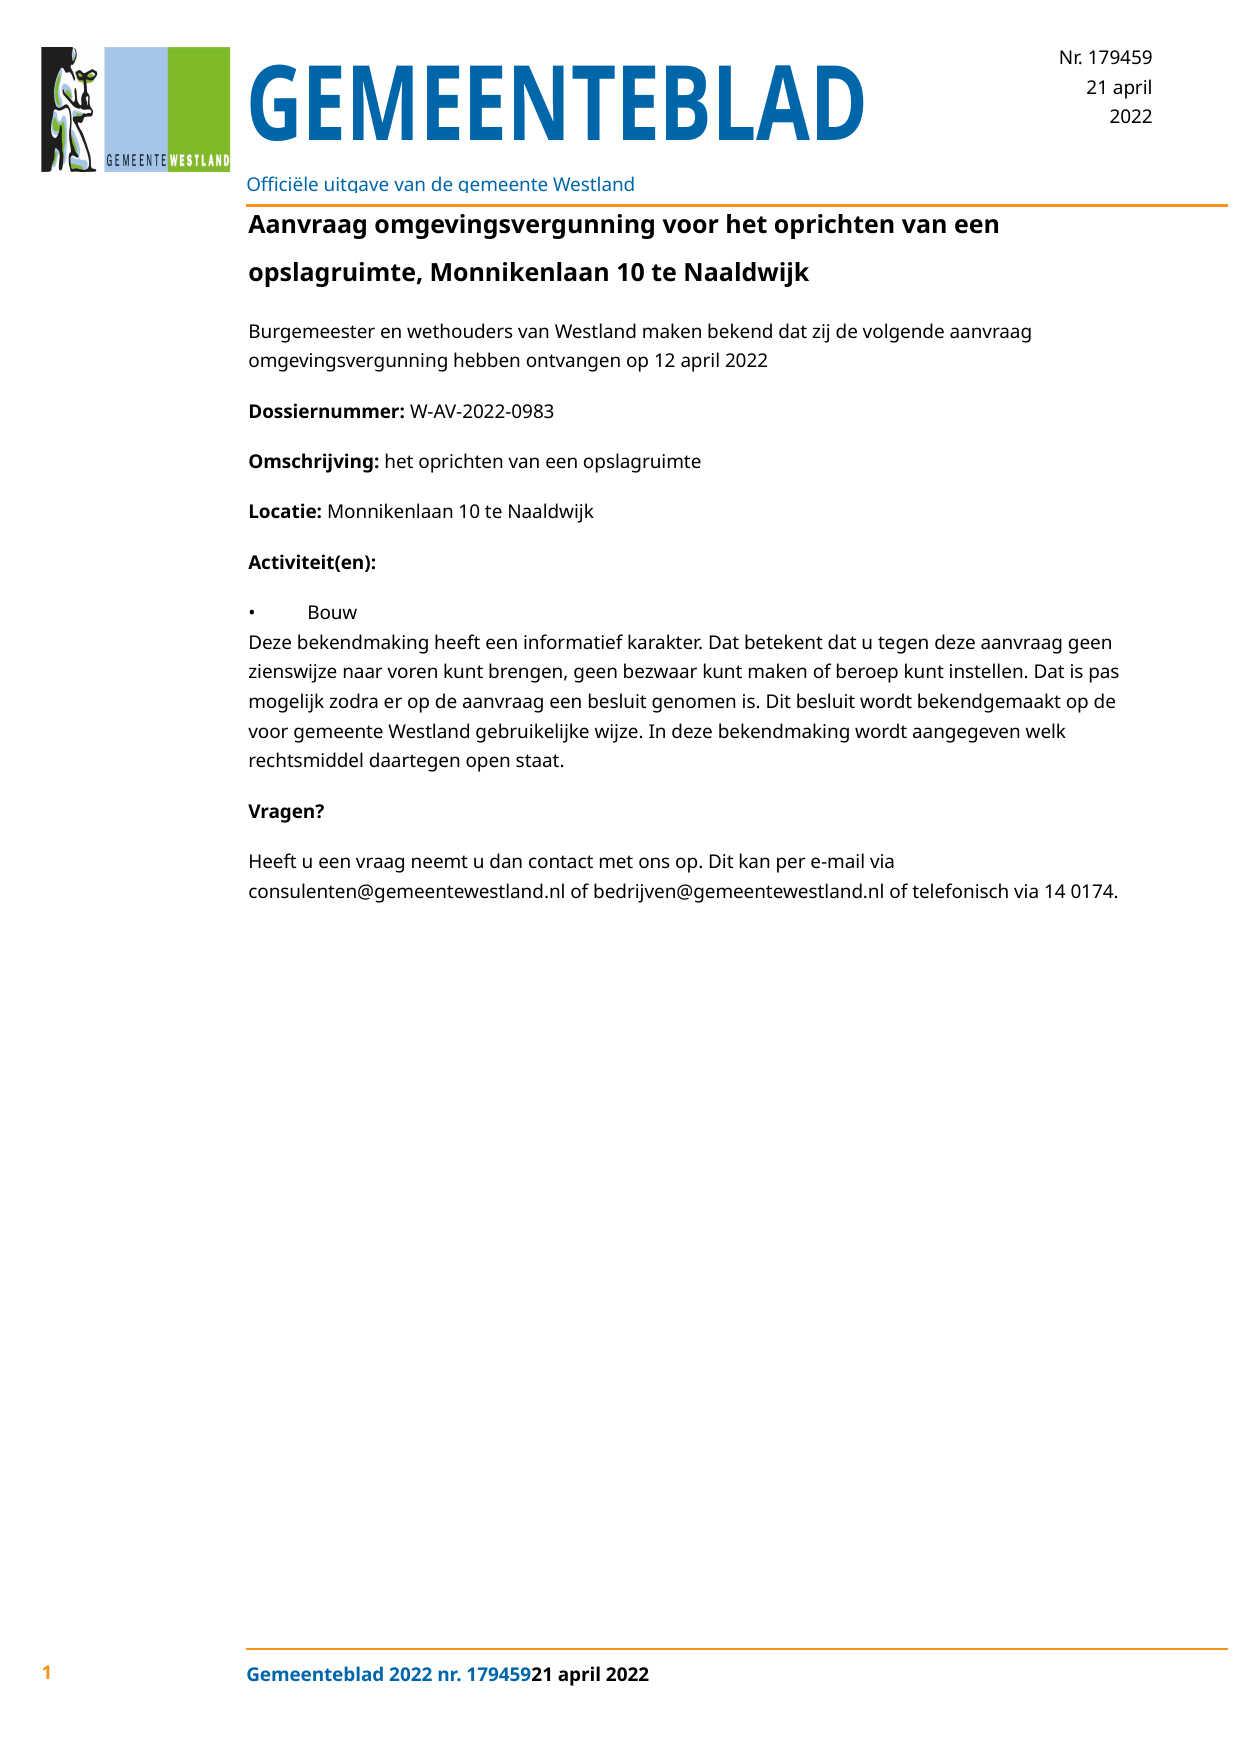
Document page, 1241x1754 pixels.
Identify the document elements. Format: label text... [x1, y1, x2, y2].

text Dossiernummer: W-AV-2022-0983 [248, 398, 1152, 424]
text Omschrijving: het oprichten van een opslagruimte [248, 448, 1152, 474]
picture [41, 47, 231, 172]
text Heeft u een vraag neemt u dan contact met ons op. Dit kan per e-mail via consulenten@gemeentewestland.nl of bedrijven@gemeentewestland.nl of telefonisch via 14 0174. [248, 848, 1152, 904]
text Activiteit(en): [248, 549, 1152, 575]
text Vragen? [248, 798, 1152, 824]
text Deze bekendmaking heeft een informatief karakter. Dat betekent dat u tegen deze aanvraag geen zienswijze naar voren kunt brengen, geen bezwaar kunt maken of beroep kunt instellen. Dat is pas mogelijk zodra er op de aanvraag een besluit genomen is. Dit besluit wordt bekendgemaakt op de voor gemeente Westland gebruikelijke wijze. In deze bekendmaking wordt aangegeven welk rechtsmiddel daartegen open staat. [248, 629, 1152, 773]
text Burgemeester en wethouders van Westland maken bekend dat zij de volgende aanvraag omgevingsvergunning hebben ontvangen op 12 april 2022 [248, 318, 1152, 373]
list Bouw [248, 599, 1152, 625]
text Aanvraag omgevingsvergunning voor het oprichten van een opslagruimte, Monnikenlaan 10 te Naaldwijk [248, 207, 1152, 288]
text Locatie: Monnikenlaan 10 te Naaldwijk [248, 499, 1152, 524]
